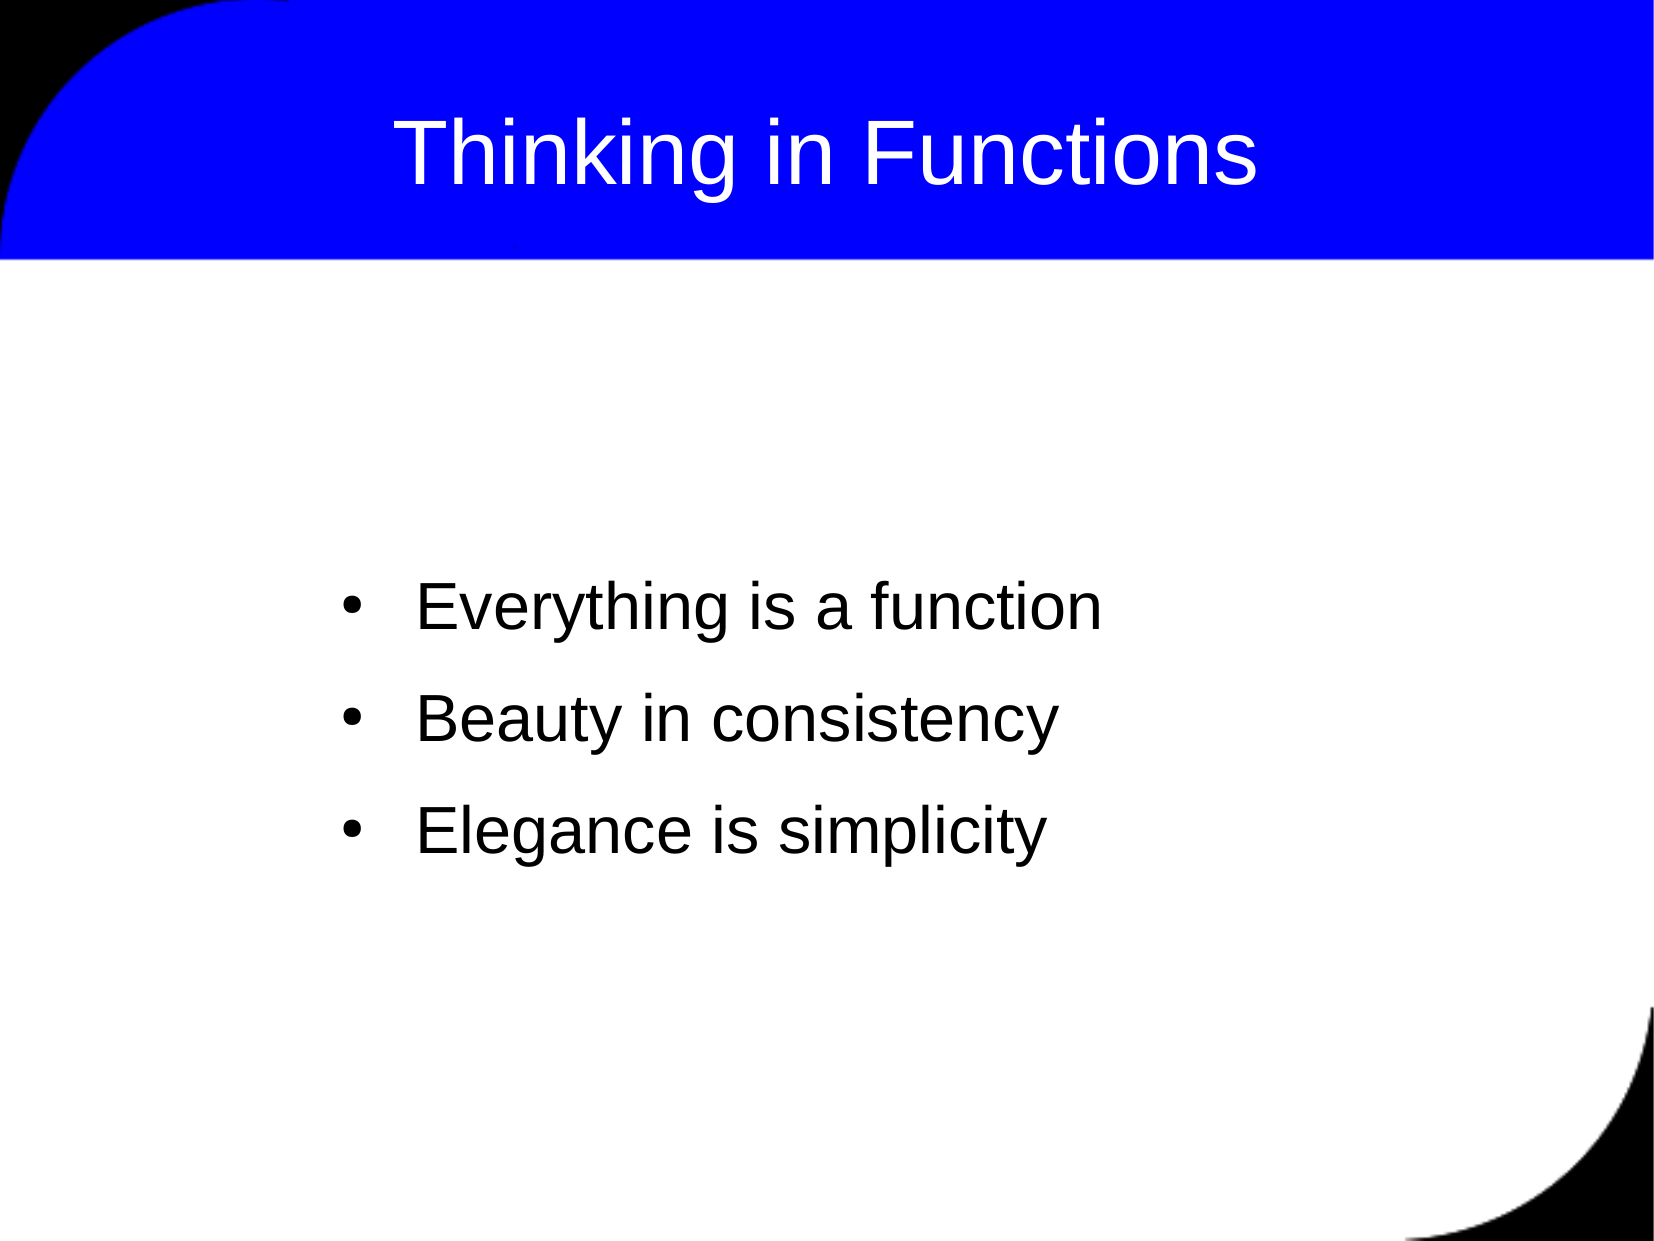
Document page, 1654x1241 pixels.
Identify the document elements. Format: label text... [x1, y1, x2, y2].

title Thinking in Functions [82, 49, 1571, 257]
picture [0, 0, 1654, 1241]
subtitle Everything is a function Beauty in consistency Elegance is simplicity [340, 290, 1314, 1109]
